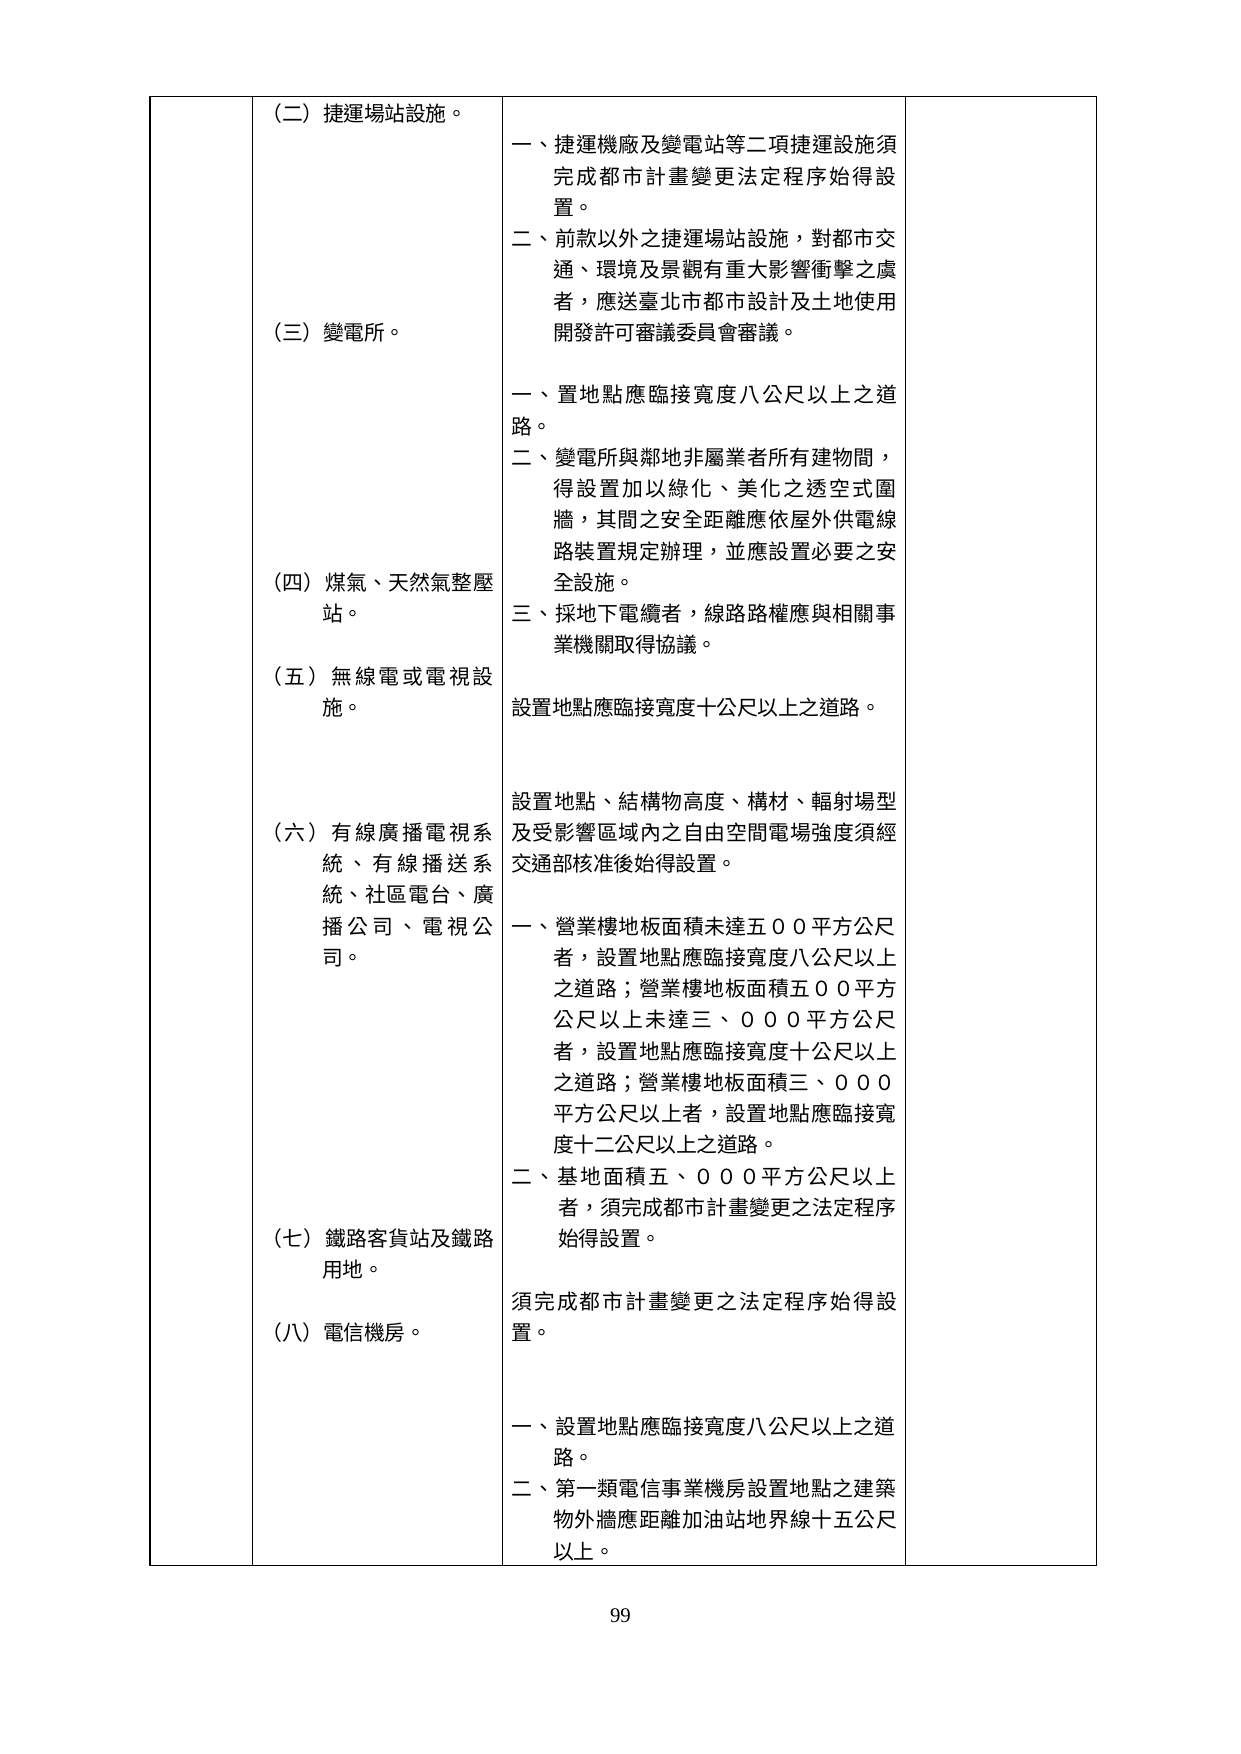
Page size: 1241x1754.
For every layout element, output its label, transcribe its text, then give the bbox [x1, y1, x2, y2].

table_cell （二）捷運場站設施。 （三）變電所。 （四）煤氣、天然氣整壓站。 （五）無線電或電視設施。 （六）有線廣播電視系統、有線播送系統、社區電台、廣播公司、電視公司。 （七）鐵路客貨站及鐵路用地。 （八）電信機房。 [253, 97, 502, 1565]
table_cell 一、捷運機廠及變電站等二項捷運設施須完成都市計畫變更法定程序始得設置。 二、前款以外之捷運場站設施，對都市交通、環境及景觀有重大影響衝擊之虞者，應送臺北市都市設計及土地使用開發許可審議委員會審議。 一、置地點應臨接寬度八公尺以上之道路。 二、變電所與鄰地非屬業者所有建物間，得設置加以綠化、美化之透空式圍牆，其間之安全距離應依屋外供電線路裝置規定辦理，並應設置必要之安全設施。 三、採地下電纜者，線路路權應與相關事業機關取得協議。 設置地點應臨接寬度十公尺以上之道路。 設置地點、結構物高度、構材、輻射場型及受影響區域內之自由空間電場強度須經交通部核准後始得設置。 一、營業樓地板面積未達五００平方公尺者，設置地點應臨接寬度八公尺以上之道路；營業樓地板面積五００平方公尺以上未達三、０００平方公尺者，設置地點應臨接寬度十公尺以上之道路；營業樓地板面積三、０００平方公尺以上者，設置地點應臨接寬度十二公尺以上之道路。 二、基地面積五、０００平方公尺以上者，須完成都市計畫變更之法定程序始得設置。 須完成都市計畫變更之法定程序始得設置。 一、設置地點應臨接寬度八公尺以上之道路。 二、第一類電信事業機房設置地點之建築物外牆應距離加油站地界線十五公尺以上。 [503, 97, 905, 1565]
table_cell [151, 97, 252, 1565]
table_cell [906, 97, 1096, 1565]
